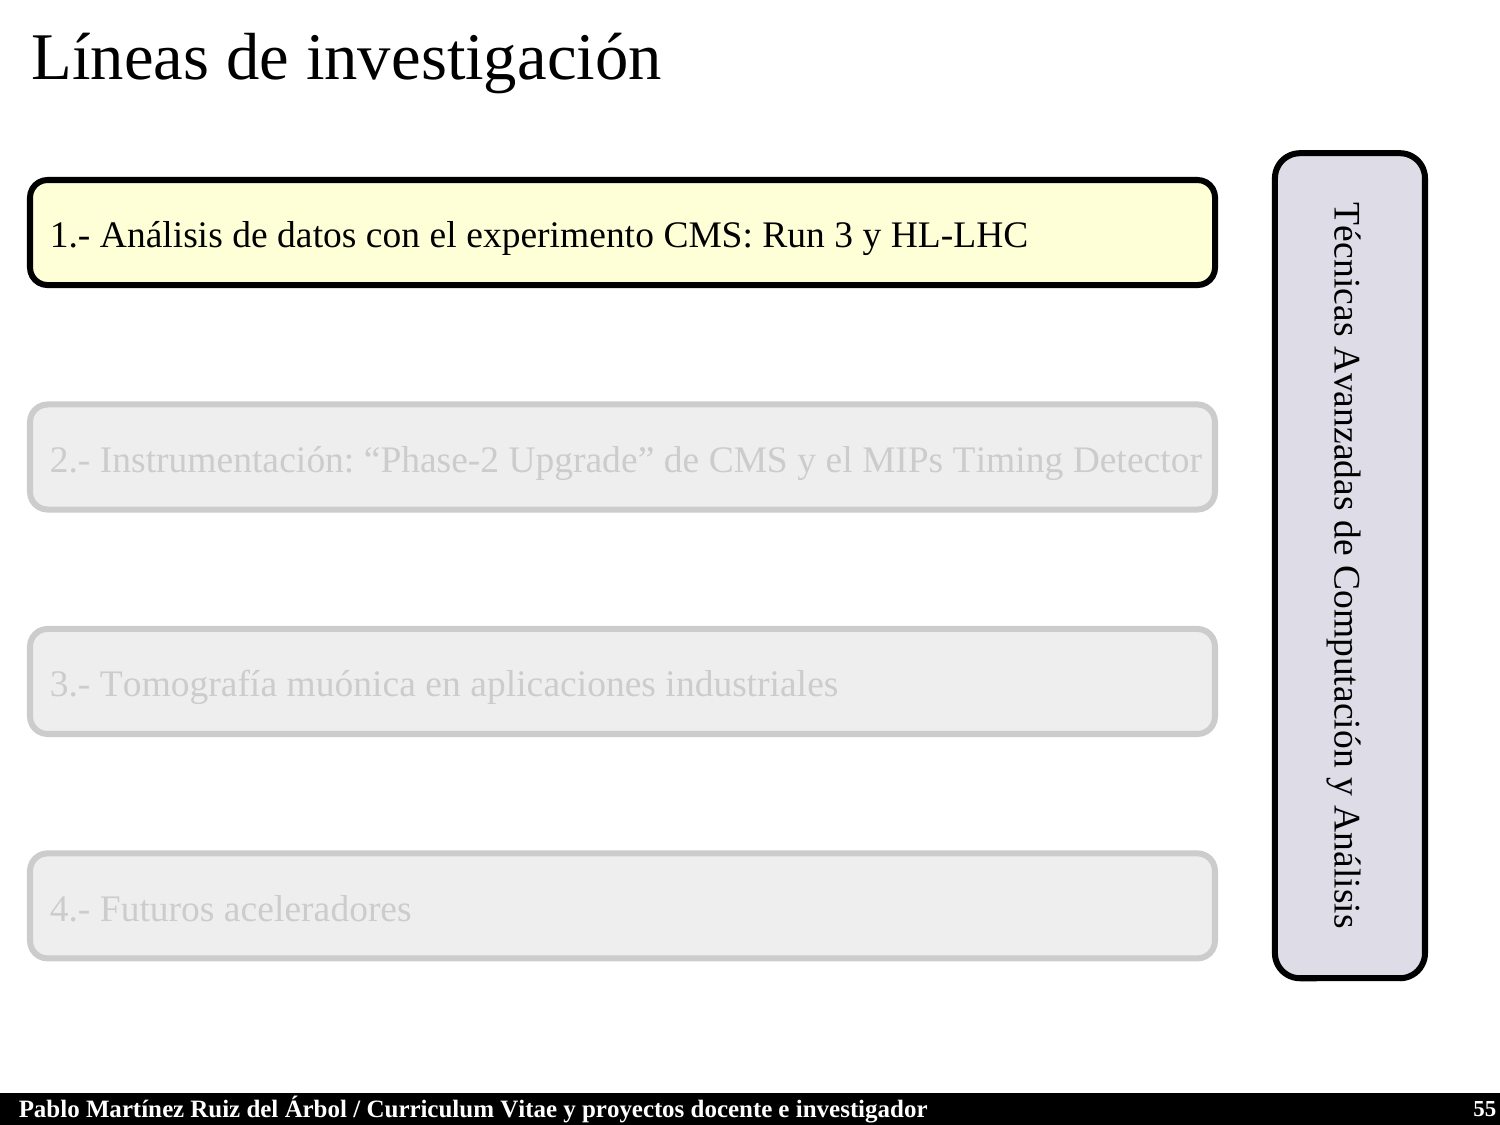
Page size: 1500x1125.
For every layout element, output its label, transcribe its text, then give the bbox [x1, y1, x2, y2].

text_box 1.- Análisis de datos con el experimento CMS: Run 3 y HL-LHC [30, 179, 1216, 286]
text_box 4.- Futuros aceleradores [30, 853, 1216, 959]
text_box 3.- Tomografía muónica en aplicaciones industriales [30, 628, 1216, 734]
text_box Líneas de investigación [0, 3, 721, 111]
text_box 2.- Instrumentación: “Phase-2 Upgrade” de CMS y el MIPs Timing Detector [30, 404, 1216, 510]
text_box Técnicas Avanzadas de Computación y Análisis [1274, 153, 1426, 979]
